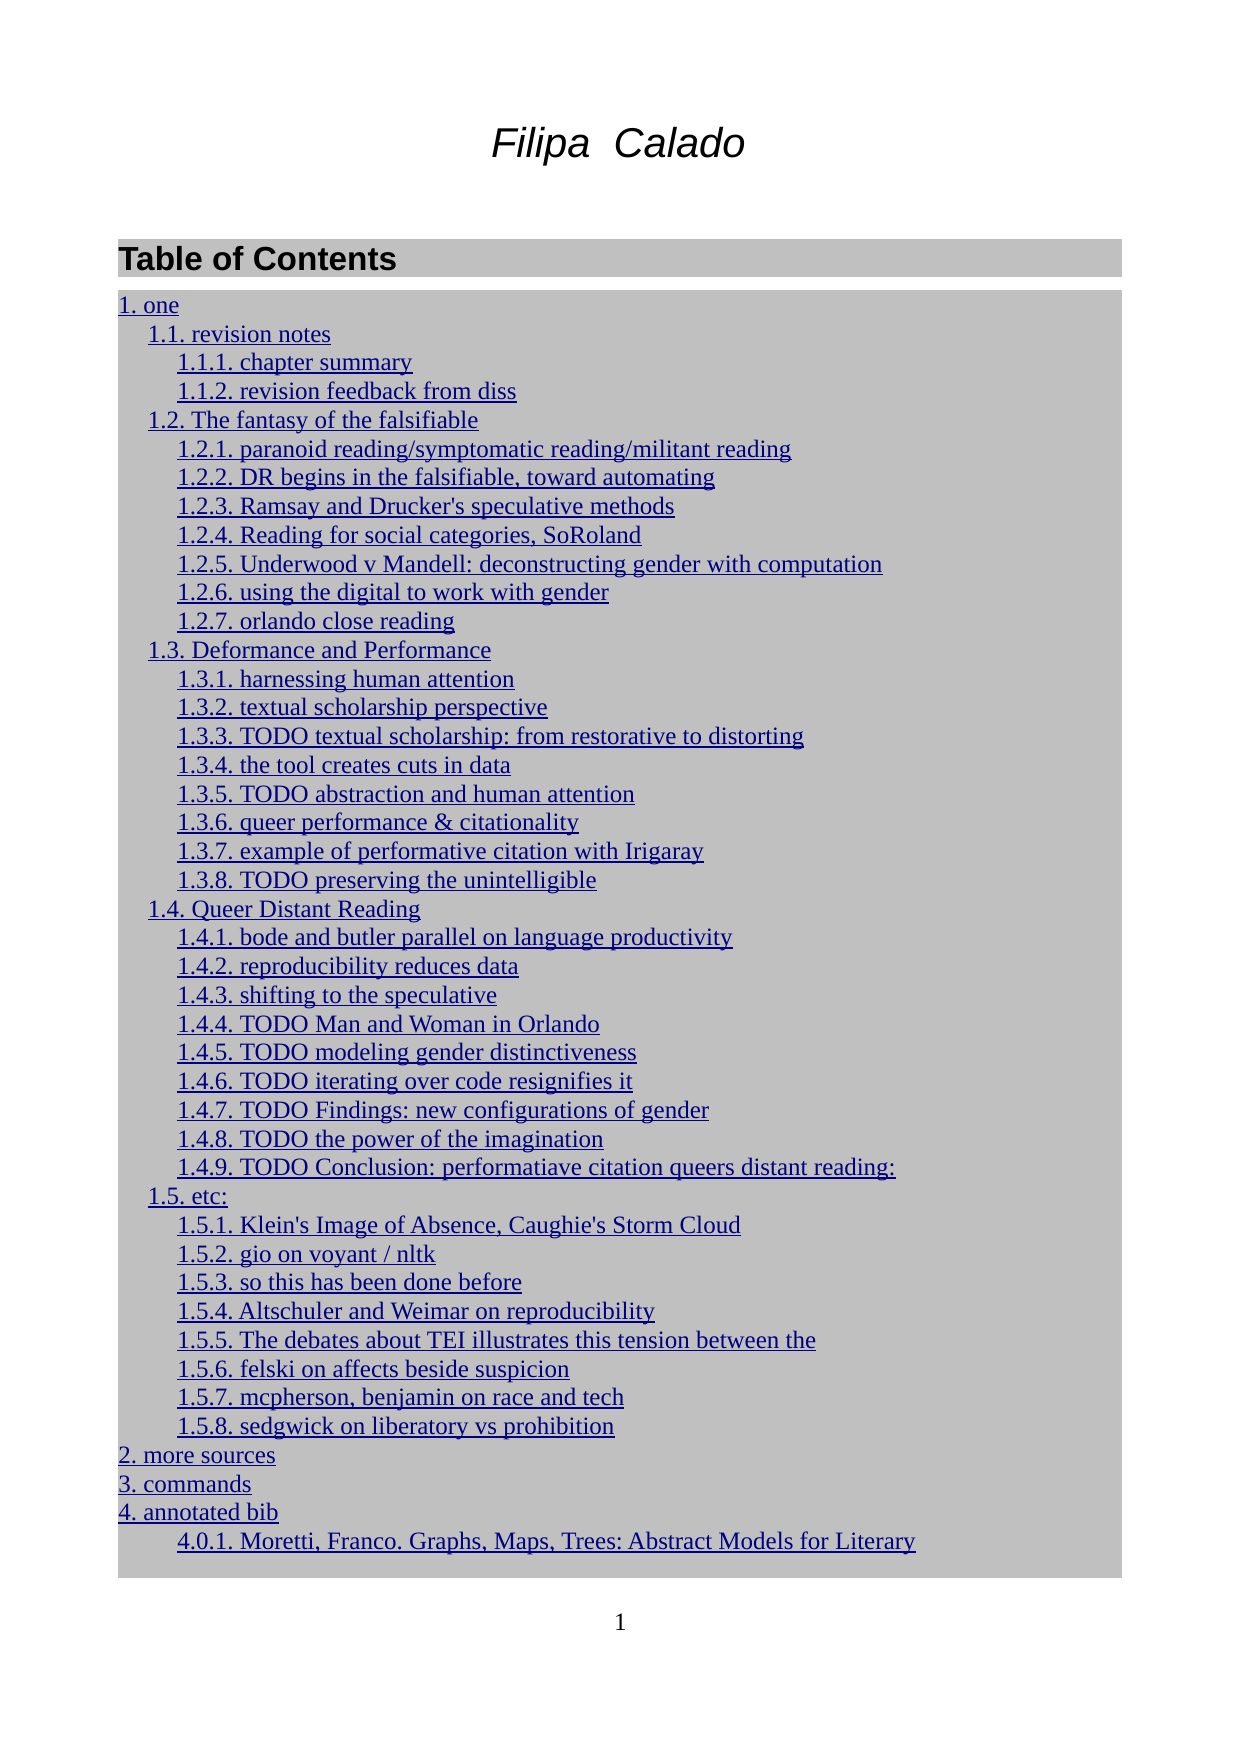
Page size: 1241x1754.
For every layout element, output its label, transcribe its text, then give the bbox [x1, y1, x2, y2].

text 1.2.4. Reading for social categories, SoRoland [177, 520, 1122, 549]
text 1.4.3. shifting to the speculative [177, 980, 1122, 1009]
text 1.5.5. The debates about TEI illustrates this tension between the [177, 1325, 1122, 1354]
text 1.5.2. gio on voyant / nltk [177, 1239, 1122, 1267]
text 1.3.8. TODO preserving the unintelligible [177, 865, 1122, 894]
text 1.5.4. Altschuler and Weimar on reproducibility [177, 1296, 1122, 1325]
text 1.1.1. chapter summary [177, 347, 1122, 376]
text 1.3.1. harnessing human attention [177, 664, 1122, 692]
text 1.3.5. TODO abstraction and human attention [177, 779, 1122, 807]
text 1.3.4. the tool creates cuts in data [177, 750, 1122, 779]
text 4.0.1. Moretti, Franco. Graphs, Maps, Trees: Abstract Models for Literary [177, 1526, 1122, 1555]
text 1.3.3. TODO textual scholarship: from restorative to distorting [177, 721, 1122, 750]
text 1.5.6. felski on affects beside suspicion [177, 1354, 1122, 1382]
text 1.3.6. queer performance & citationality [177, 807, 1122, 836]
text 1.3. Deformance and Performance [148, 635, 1122, 664]
text 1.4.6. TODO iterating over code resignifies it [177, 1066, 1122, 1095]
text 1.4.9. TODO Conclusion: performatiave citation queers distant reading: [177, 1152, 1122, 1181]
subtitle Table of Contents [118, 239, 1122, 277]
text 1.1.2. revision feedback from diss [177, 376, 1122, 405]
text 1.4.7. TODO Findings: new configurations of gender [177, 1095, 1122, 1124]
text 1.4.2. reproducibility reduces data [177, 951, 1122, 980]
text 2. more sources [118, 1440, 1122, 1469]
text 1.2.5. Underwood v Mandell: deconstructing gender with computation [177, 549, 1122, 577]
text 1.5.7. mcpherson, benjamin on race and tech [177, 1382, 1122, 1411]
text 1.4.4. TODO Man and Woman in Orlando [177, 1009, 1122, 1037]
text 1. one [118, 290, 1122, 319]
text 1.2. The fantasy of the falsifiable [148, 405, 1122, 434]
text 1.5.3. so this has been done before [177, 1267, 1122, 1296]
text 1.5.8. sedgwick on liberatory vs prohibition [177, 1411, 1122, 1440]
text 1.2.7. orlando close reading [177, 606, 1122, 635]
text 1.1. revision notes [148, 319, 1122, 347]
text 3. commands [118, 1469, 1122, 1497]
text 1.4. Queer Distant Reading [148, 894, 1122, 922]
text 1.2.2. DR begins in the falsifiable, toward automating [177, 462, 1122, 491]
text 1.3.7. example of performative citation with Irigaray [177, 836, 1122, 865]
text 1.2.6. using the digital to work with gender [177, 577, 1122, 606]
text 1.4.8. TODO the power of the imagination [177, 1124, 1122, 1152]
text 1.4.1. bode and butler parallel on language productivity [177, 922, 1122, 951]
text 1.4.5. TODO modeling gender distinctiveness [177, 1037, 1122, 1066]
text 1.2.3. Ramsay and Drucker's speculative methods [177, 491, 1122, 520]
text 1.5. etc: [148, 1181, 1122, 1210]
subtitle Filipa Calado [118, 118, 1122, 166]
text 1.5.1. Klein's Image of Absence, Caughie's Storm Cloud [177, 1210, 1122, 1239]
text 4. annotated bib [118, 1497, 1122, 1526]
text 1.3.2. textual scholarship perspective [177, 692, 1122, 721]
text 1.2.1. paranoid reading/symptomatic reading/militant reading [177, 434, 1122, 462]
